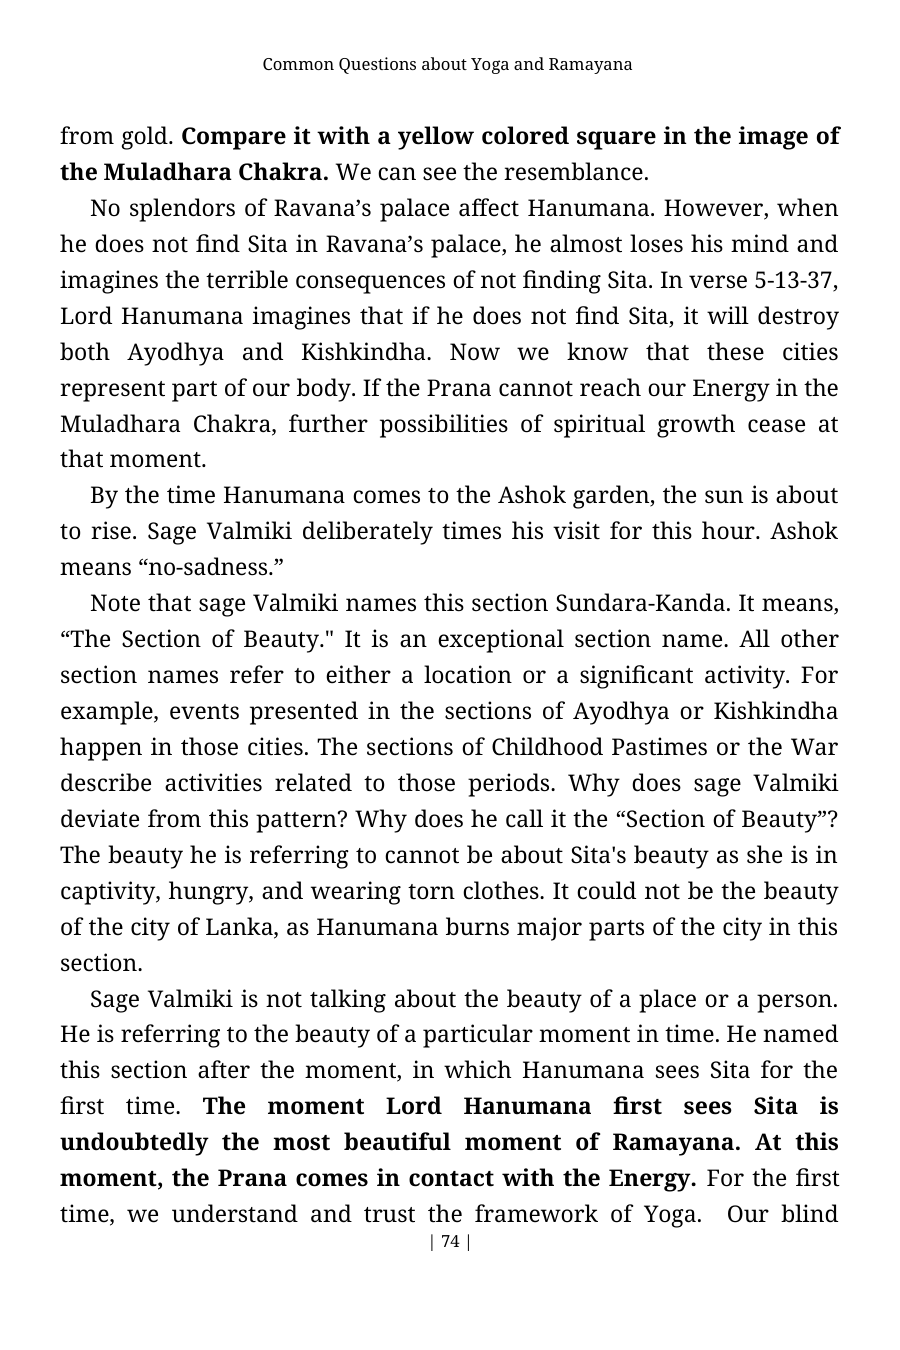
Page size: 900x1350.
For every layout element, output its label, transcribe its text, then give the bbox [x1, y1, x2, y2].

text Note that sage Valmiki names this section Sundara-Kanda. It means, “The Section of Beauty." It is an exceptional section name. All other section names refer to either a location or a significant activity. For example, events presented in the sections of Ayodhya or Kishkindha happen in those cities. The sections of Childhood Pastimes or the War describe activities related to those periods. Why does sage Valmiki deviate from this pattern? Why does he call it the “Section of Beauty”? The beauty he is referring to cannot be about Sita's beauty as she is in captivity, hungry, and wearing torn clothes. It could not be the beauty of the city of Lanka, as Hanumana burns major parts of the city in this section. [60, 587, 840, 978]
text from gold. Compare it with a yellow colored square in the image of the Muladhara Chakra. We can see the resemblance. [60, 120, 840, 187]
text By the time Hanumana comes to the Ashok garden, the sun is about to rise. Sage Valmiki deliberately times his visit for this hour. Ashok means “no-sadness.” [60, 479, 840, 582]
text Sage Valmiki is not talking about the beauty of a place or a person. He is referring to the beauty of a particular moment in time. He named this section after the moment, in which Hanumana sees Sita for the first time. The moment Lord Hanumana first sees Sita is undoubtedly the most beautiful moment of Ramayana. At this moment, the Prana comes in contact with the Energy. For the first time, we understand and trust the framework of Yoga. Our blind [60, 982, 840, 1229]
text No splendors of Ravana’s palace affect Hanumana. However, when he does not find Sita in Ravana’s palace, he almost loses his mind and imagines the terrible consequences of not finding Sita. In verse 5-13-37, Lord Hanumana imagines that if he does not find Sita, it will destroy both Ayodhya and Kishkindha. Now we know that these cities represent part of our body. If the Prana cannot reach our Energy in the Muladhara Chakra, further possibilities of spiritual growth cease at that moment. [60, 192, 840, 475]
